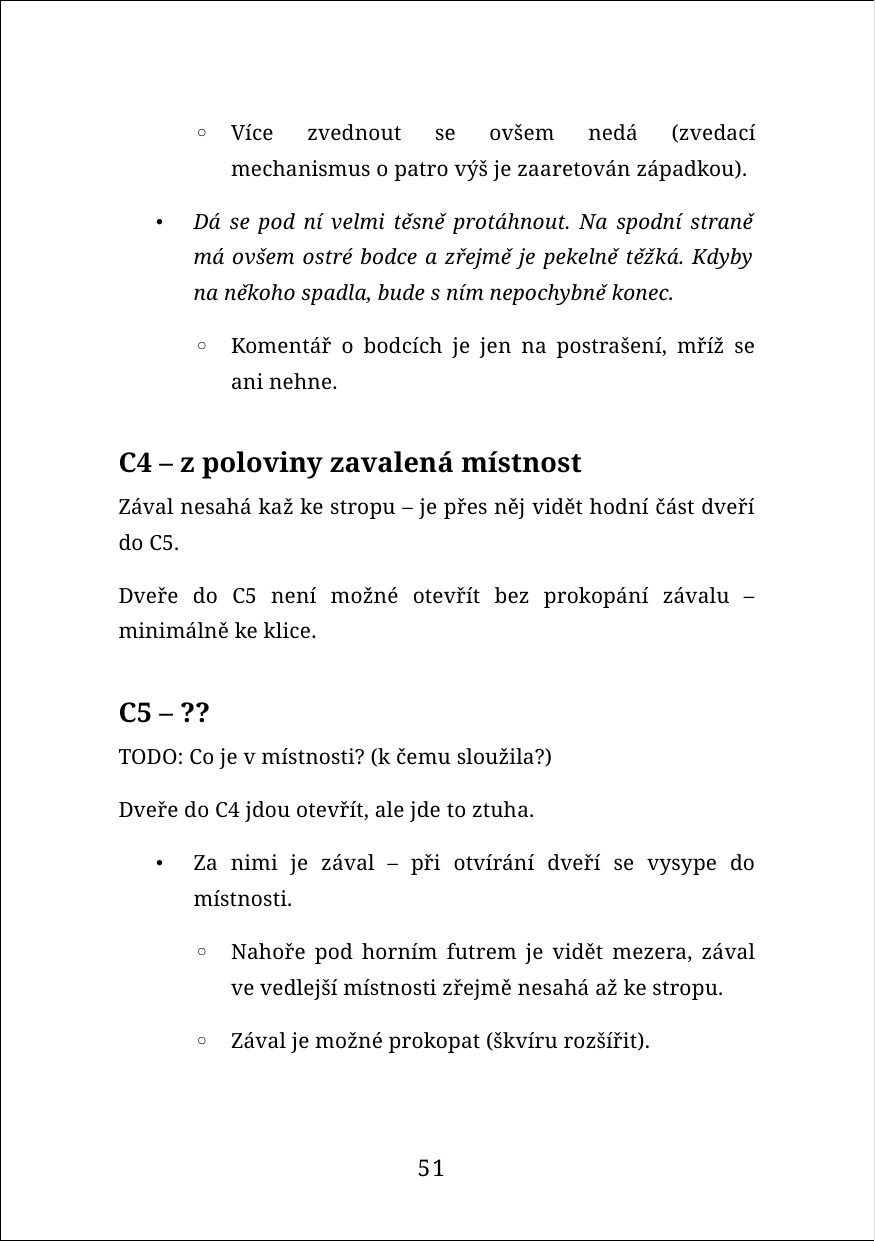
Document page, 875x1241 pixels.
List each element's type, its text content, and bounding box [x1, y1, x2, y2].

text Zával nesahá kaž ke stropu – je přes něj vidět hodní část dveří do C5. [118, 492, 756, 556]
text TODO: Co je v místnosti? (k čemu sloužila?) [118, 742, 756, 771]
subtitle C4 – z poloviny zavalená místnost [118, 444, 756, 481]
list Více zvednout se ovšem nedá (zvedací mechanismus o patro výš je zaaretován západkou). [193, 118, 756, 182]
list Komentář o bodcích je jen na postrašení, mříž se ani nehne. [193, 331, 756, 395]
list Nahoře pod horním futrem je vidět mezera, zával ve vedlejší místnosti zřejmě nesahá až ke stropu. [193, 937, 756, 1001]
list Zával je možné prokopat (škvíru rozšířit). [193, 1026, 756, 1054]
subtitle C5 – ?? [118, 693, 756, 730]
text Dveře do C5 není možné otevřít bez prokopání závalu – minimálně ke klice. [118, 581, 756, 645]
list Za nimi je zával – při otvírání dveří se vysype do místnosti. [156, 848, 756, 912]
list Dá se pod ní velmi těsně protáhnout. Na spodní straně má ovšem ostré bodce a zřejmě je pekelně těžká. Kdyby na někoho spadla, bude s ním nepochybně konec. [156, 207, 756, 306]
text Dveře do C4 jdou otevřít, ale jde to ztuha. [118, 795, 756, 824]
